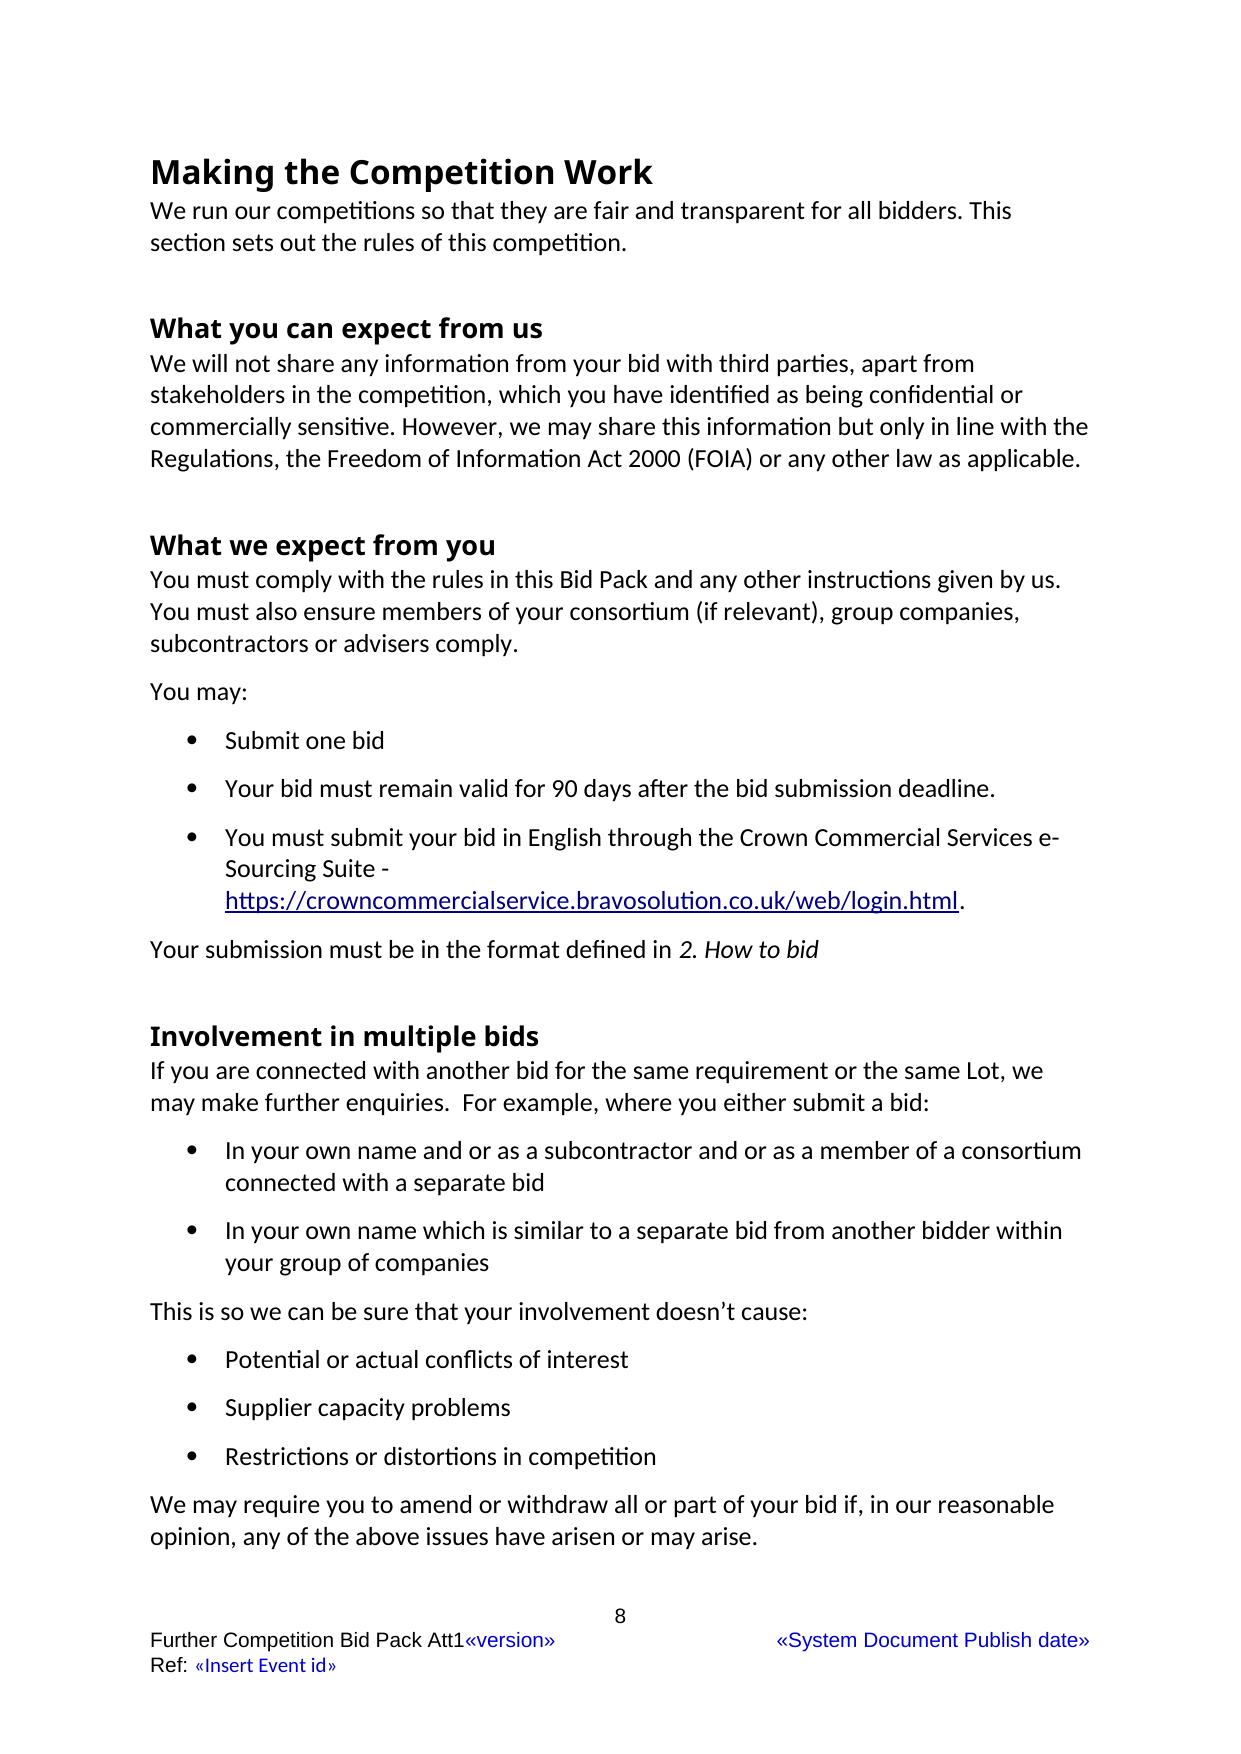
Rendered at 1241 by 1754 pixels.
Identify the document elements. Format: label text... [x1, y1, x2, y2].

subtitle What you can expect from us [150, 310, 1090, 347]
list In your own name which is similar to a separate bid from another bidder within your group of companies [187, 1214, 1090, 1278]
text You must comply with the rules in this Bid Pack and any other instructions given by us. You must also ensure members of your consortium (if relevant), group companies, subcontractors or advisers comply. [150, 563, 1090, 659]
list You must submit your bid in English through the Crown Commercial Services e-Sourcing Suite - https://crowncommercialservice.bravosolution.co.uk/web/login.html. [187, 821, 1090, 916]
subtitle Making the Competition Work [150, 148, 1090, 194]
subtitle What we expect from you [150, 527, 1090, 563]
text We may require you to amend or withdraw all or part of your bid if, in our reasonable opinion, any of the above issues have arisen or may arise. [150, 1488, 1090, 1552]
text This is so we can be sure that your involvement doesn’t cause: [150, 1294, 1090, 1326]
text You may: [150, 675, 1090, 707]
subtitle Involvement in multiple bids [150, 1017, 1090, 1054]
text If you are connected with another bid for the same requirement or the same Lot, we may make further enquiries. For example, where you either submit a bid: [150, 1054, 1090, 1117]
text We run our competitions so that they are fair and transparent for all bidders. This section sets out the rules of this competition. [150, 194, 1090, 289]
list Restrictions or distortions in competition [187, 1440, 1090, 1472]
list Submit one bid [187, 724, 1090, 756]
list Your bid must remain valid for 90 days after the bid submission deadline. [187, 772, 1090, 804]
text We will not share any information from your bid with third parties, apart from stakeholders in the competition, which you have identified as being confidential or commercially sensitive. However, we may share this information but only in line with the Regulations, the Freedom of Information Act 2000 (FOIA) or any other law as applicable. [150, 347, 1090, 506]
list Potential or actual conflicts of interest [187, 1343, 1090, 1375]
list Supplier capacity problems [187, 1391, 1090, 1423]
text Your submission must be in the format defined in 2. How to bid [150, 933, 1090, 996]
list In your own name and or as a subcontractor and or as a member of a consortium connected with a separate bid [187, 1134, 1090, 1198]
